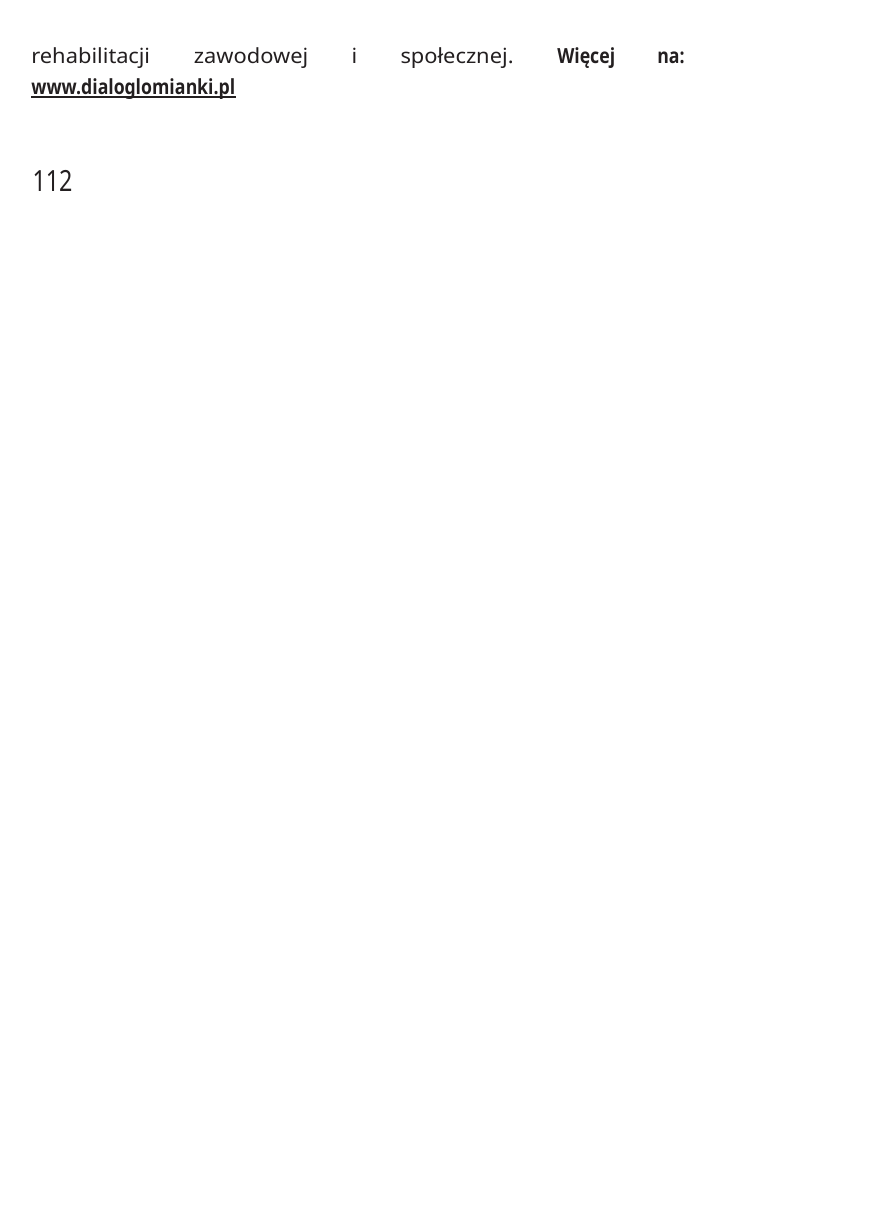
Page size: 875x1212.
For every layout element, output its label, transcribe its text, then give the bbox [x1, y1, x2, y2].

subtitle 112 [32, 161, 755, 200]
text rehabilitacji zawodowej i społecznej. Więcej na: www.dialoglomianki.pl [31, 42, 684, 101]
